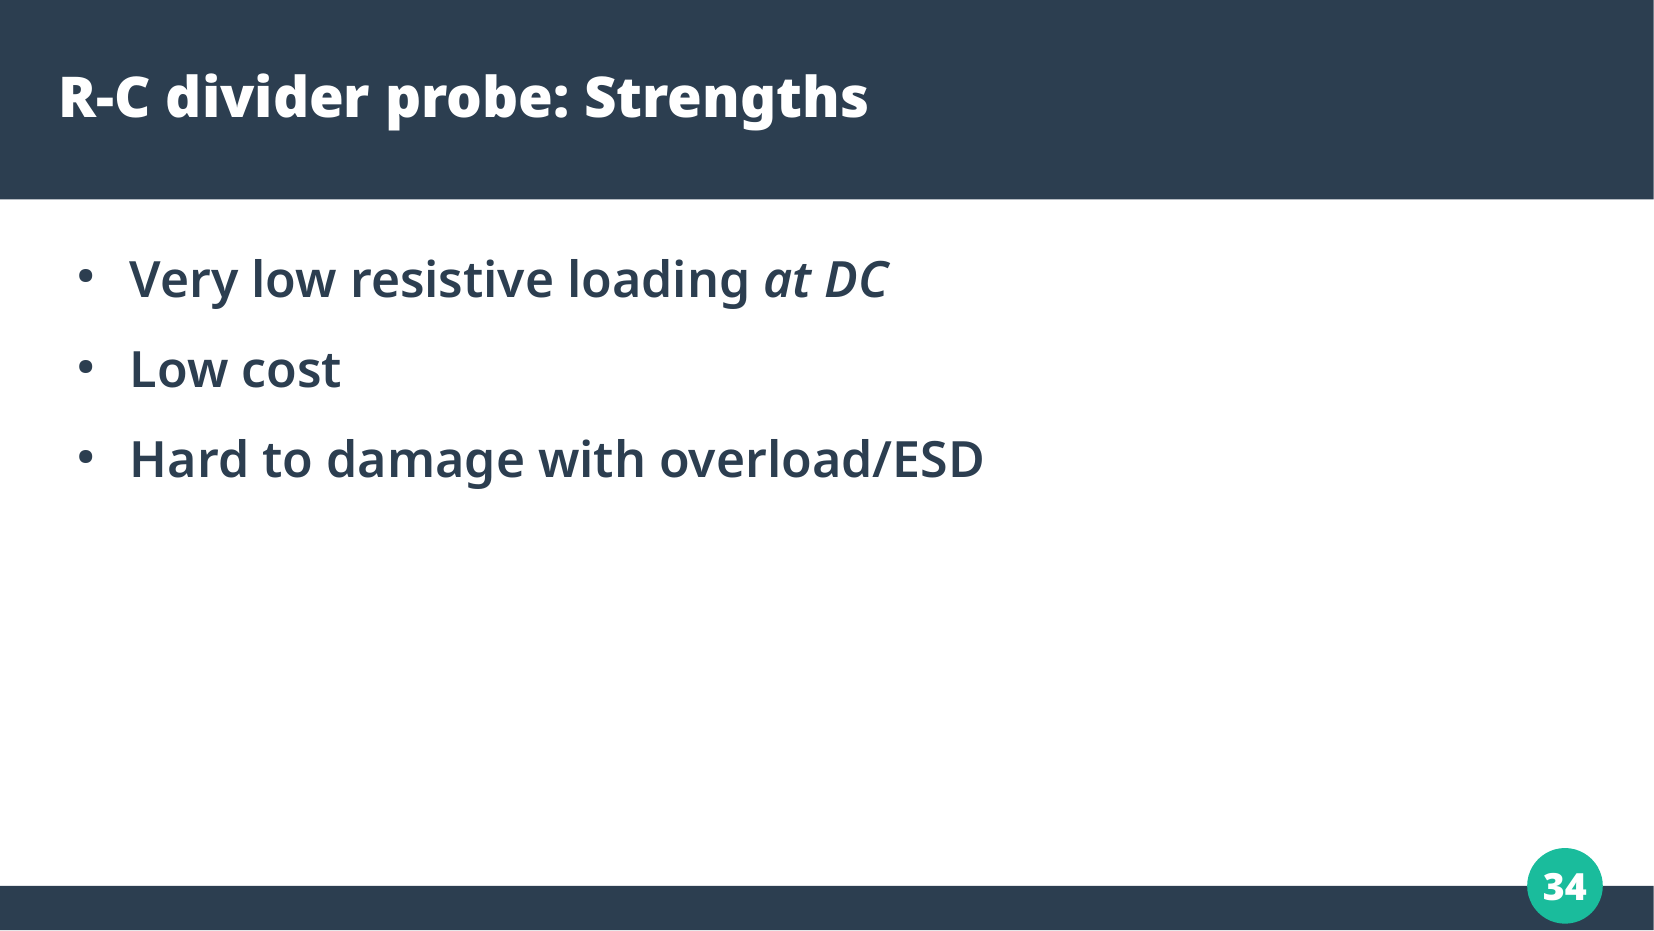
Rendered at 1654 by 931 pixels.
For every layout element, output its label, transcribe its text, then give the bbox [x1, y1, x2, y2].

list Very low resistive loading at DC Low cost Hard to damage with overload/ESD [59, 243, 1595, 864]
title R-C divider probe: Strengths [59, 37, 1595, 155]
